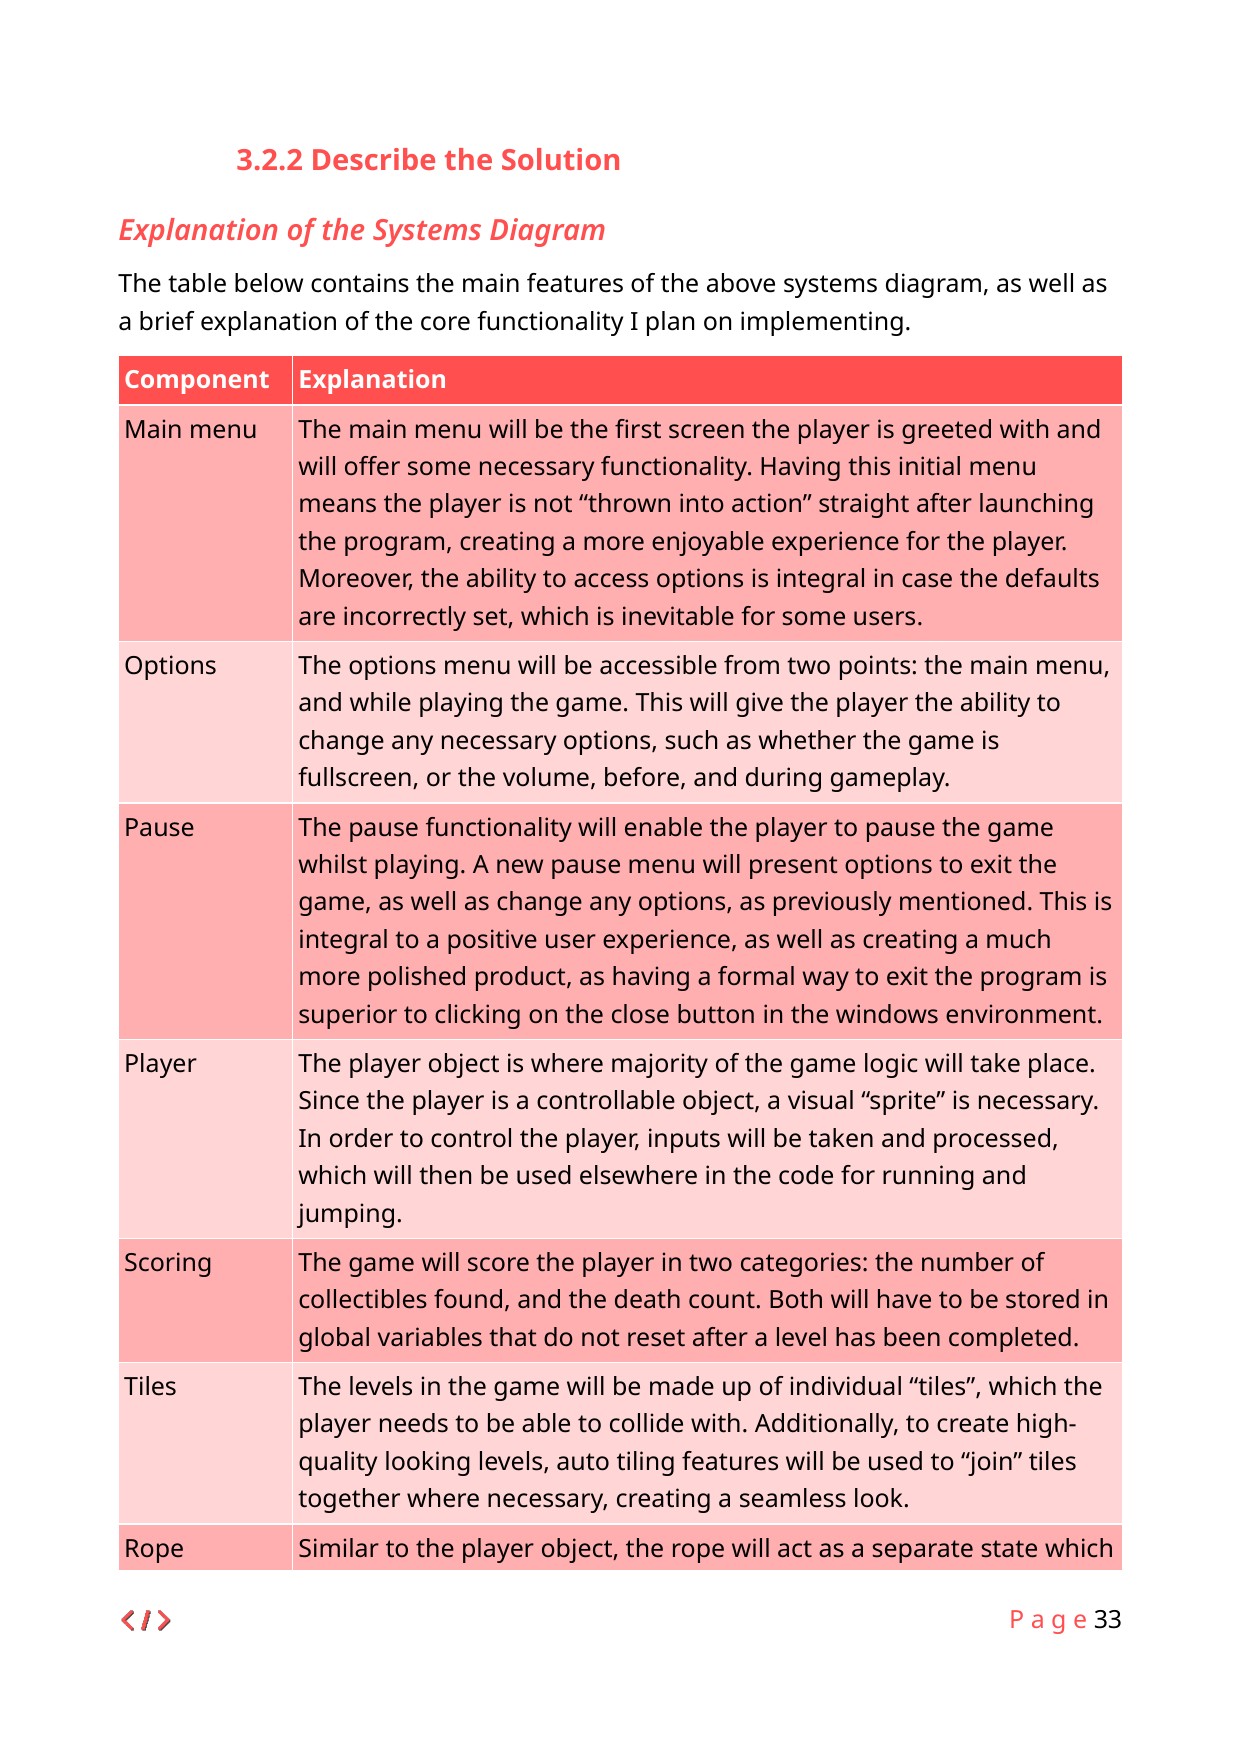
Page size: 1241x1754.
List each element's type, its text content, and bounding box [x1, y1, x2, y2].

subtitle 3.2.2 Describe the Solution [118, 139, 1122, 179]
table_cell Rope [119, 1525, 292, 1570]
text The table below contains the main features of the above systems diagram, as well as a brief explanation of the core functionality I plan on implementing. [118, 266, 1122, 337]
subtitle Explanation of the Systems Diagram [118, 210, 1122, 249]
table_cell The game will score the player in two categories: the number of collectibles found, and the death count. Both will have to be stored in global variables that do not reset after a level has been completed. [293, 1239, 1122, 1362]
table_header Explanation [293, 356, 1122, 404]
picture [116, 1591, 175, 1649]
table_cell The main menu will be the first screen the player is greeted with and will offer some necessary functionality. Having this initial menu means the player is not “thrown into action” straight after launching the program, creating a more enjoyable experience for the player. Moreover, the ability to access options is integral in case the defaults are incorrectly set, which is inevitable for some users. [293, 406, 1122, 641]
table_cell Pause [119, 804, 292, 1039]
table_cell The options menu will be accessible from two points: the main menu, and while playing the game. This will give the player the ability to change any necessary options, such as whether the game is fullscreen, or the volume, before, and during gameplay. [293, 642, 1122, 802]
table_cell Player [119, 1040, 292, 1238]
table_cell Tiles [119, 1363, 292, 1523]
table_cell Options [119, 642, 292, 802]
table_cell The player object is where majority of the game logic will take place. Since the player is a controllable object, a visual “sprite” is necessary. In order to control the player, inputs will be taken and processed, which will then be used elsewhere in the code for running and jumping. [293, 1040, 1122, 1238]
table_cell The pause functionality will enable the player to pause the game whilst playing. A new pause menu will present options to exit the game, as well as change any options, as previously mentioned. This is integral to a positive user experience, as well as creating a much more polished product, as having a formal way to exit the program is superior to clicking on the close button in the windows environment. [293, 804, 1122, 1039]
table_cell Scoring [119, 1239, 292, 1362]
table_cell The levels in the game will be made up of individual “tiles”, which the player needs to be able to collide with. Additionally, to create high-quality looking levels, auto tiling features will be used to “join” tiles together where necessary, creating a seamless look. [293, 1363, 1122, 1523]
table_header Component [119, 356, 292, 404]
table_cell Similar to the player object, the rope will act as a separate state which [293, 1525, 1122, 1570]
table_cell Main menu [119, 406, 292, 641]
